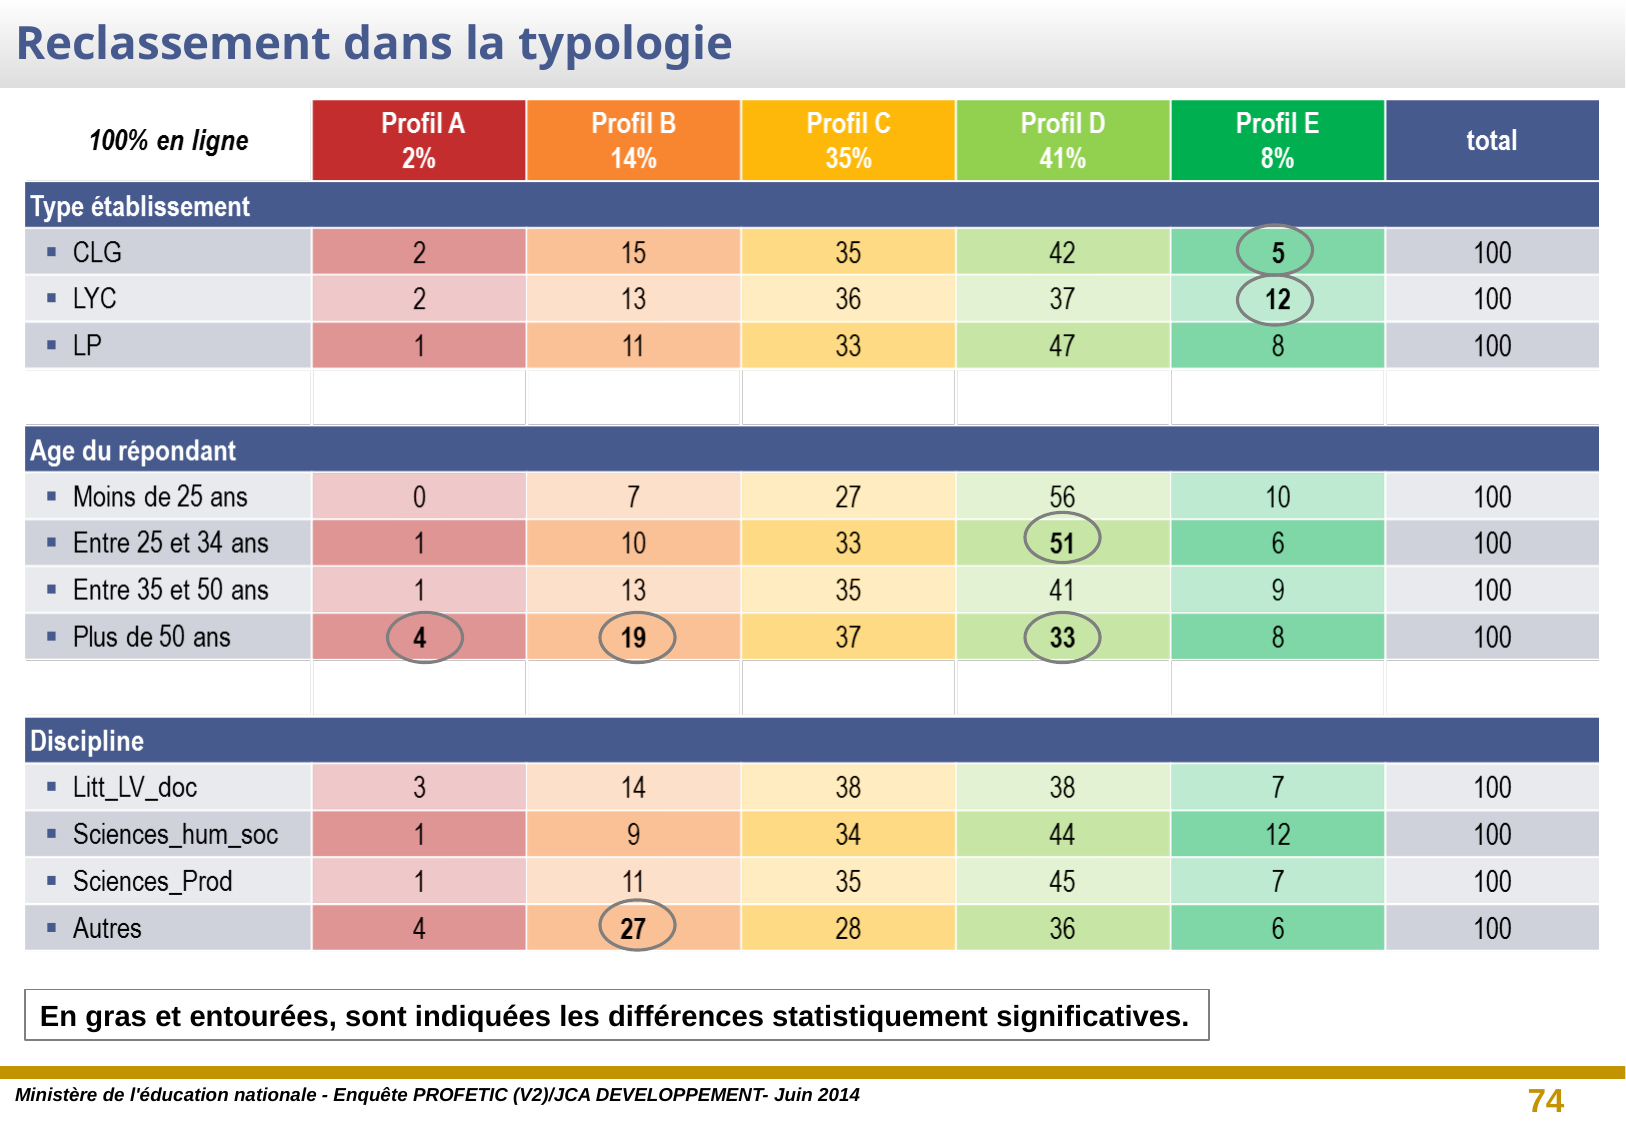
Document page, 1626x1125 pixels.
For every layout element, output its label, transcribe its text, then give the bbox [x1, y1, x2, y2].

picture [24, 97, 1600, 963]
title Reclassement dans la typologie [0, 0, 1625, 88]
text_box En gras et entourées, sont indiquées les différences statistiquement significatives. [24, 989, 1209, 1040]
text_box 74 [1512, 1071, 1625, 1125]
text_box Ministère de l'éducation nationale - Enquête PROFETIC (V2)/JCA DEVELOPPEMENT- Juin 2014 [0, 1074, 1501, 1125]
